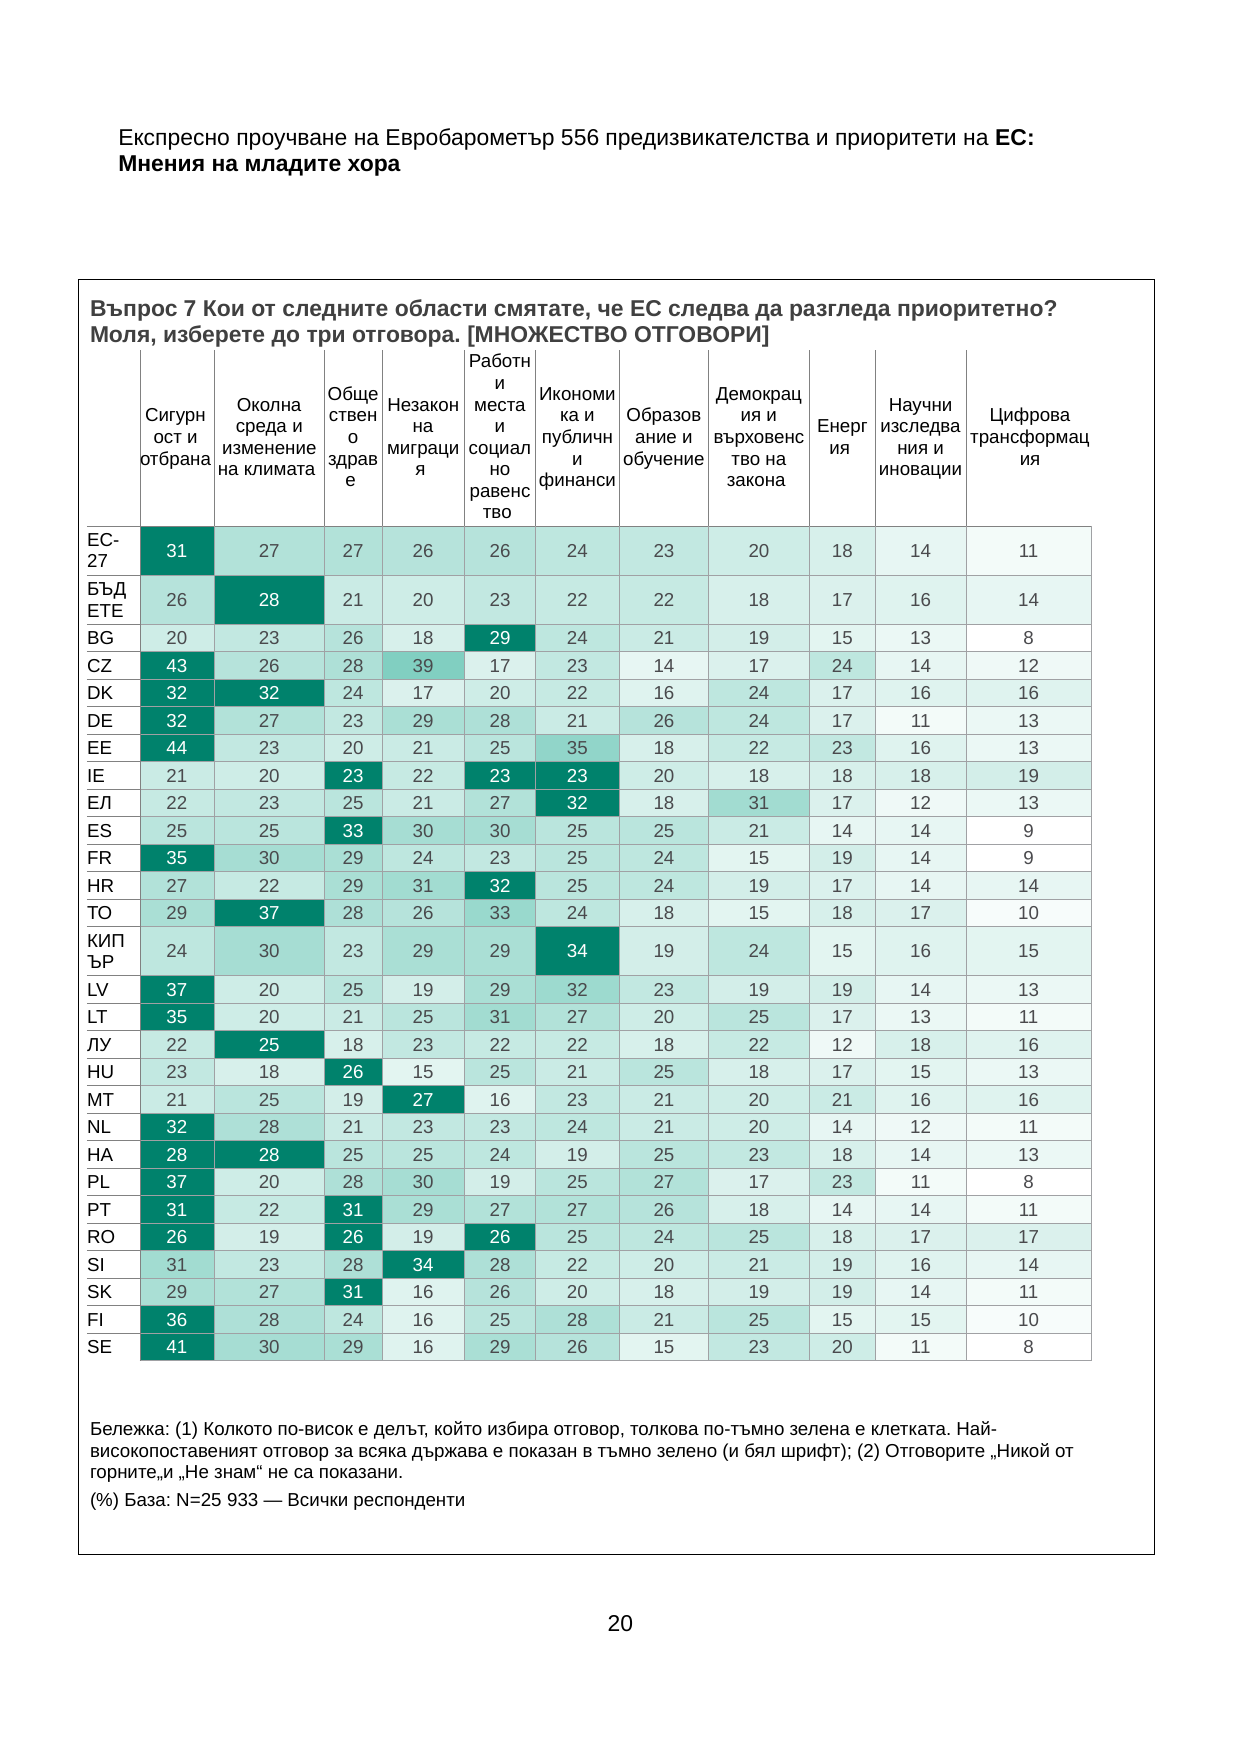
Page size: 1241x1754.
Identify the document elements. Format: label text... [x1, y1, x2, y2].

table_header Въпрос 7 Кои от следните области смятате, че ЕС следва да разгледа приоритетно? Моля, изберете до три отговора. [МНОЖЕСТВО ОТГОВОРИ] [87, 288, 1091, 350]
table_cell HU [87, 1059, 140, 1085]
table_cell 41 [141, 1334, 214, 1360]
table_cell 28 [215, 1306, 324, 1333]
table_cell [464, 1361, 535, 1388]
table_cell 20 [709, 1086, 809, 1113]
table_cell 25 [536, 817, 619, 844]
table_cell 23 [620, 976, 708, 1003]
table_cell 21 [383, 790, 464, 816]
table_cell LV [87, 976, 140, 1003]
table_cell 12 [967, 652, 1091, 679]
table_cell 26 [536, 1334, 619, 1360]
table_cell 14 [810, 817, 875, 844]
table_cell 25 [709, 1004, 809, 1030]
table_cell 25 [383, 1004, 464, 1030]
table_cell 16 [465, 1086, 535, 1113]
table_cell 29 [141, 900, 214, 926]
table_cell ТО [87, 900, 140, 926]
table_cell 19 [383, 1224, 464, 1250]
table_cell Демокрация и върховенство на закона [709, 350, 809, 526]
table_cell 26 [620, 1196, 708, 1223]
table_cell 28 [141, 1141, 214, 1168]
table_cell 26 [465, 1279, 535, 1305]
table_cell 18 [876, 762, 966, 789]
table_cell 19 [620, 927, 708, 975]
table_cell 11 [876, 1334, 966, 1360]
table_cell 27 [465, 790, 535, 816]
table_cell 20 [709, 527, 809, 575]
table_cell 18 [709, 576, 809, 624]
table_cell 20 [810, 1334, 875, 1360]
table_cell 21 [709, 1251, 809, 1278]
table_cell 35 [536, 735, 619, 761]
table_cell 20 [215, 976, 324, 1003]
table_cell 26 [383, 527, 464, 575]
table_cell 20 [536, 1279, 619, 1305]
table_cell 25 [383, 1141, 464, 1168]
table_cell 23 [215, 735, 324, 761]
table_cell 17 [709, 1169, 809, 1195]
table_cell 18 [810, 1224, 875, 1250]
table_cell NL [87, 1114, 140, 1140]
table_cell 26 [465, 1224, 535, 1250]
table_cell 21 [810, 1086, 875, 1113]
table_cell 20 [215, 1169, 324, 1195]
table_cell 28 [465, 1251, 535, 1278]
table_cell 15 [967, 927, 1091, 975]
table_cell 13 [967, 1141, 1091, 1168]
table_cell 17 [810, 1004, 875, 1030]
table_cell [87, 350, 140, 526]
table_cell 20 [465, 680, 535, 706]
table_cell 14 [810, 1196, 875, 1223]
table_cell 24 [620, 872, 708, 899]
table_cell 16 [967, 1031, 1091, 1058]
table_cell 18 [709, 762, 809, 789]
table_cell 28 [215, 576, 324, 624]
table_cell 11 [967, 1114, 1091, 1140]
table_cell 8 [967, 1169, 1091, 1195]
table_cell 31 [325, 1279, 382, 1305]
table_cell 19 [810, 845, 875, 871]
table_cell 23 [325, 762, 382, 789]
table_cell 34 [383, 1251, 464, 1278]
table_cell 25 [215, 1031, 324, 1058]
table_cell 19 [810, 976, 875, 1003]
table_cell 32 [536, 976, 619, 1003]
table_cell 14 [810, 1114, 875, 1140]
table_cell 18 [383, 625, 464, 651]
table_cell 31 [383, 872, 464, 899]
table_cell 8 [967, 625, 1091, 651]
table_cell [87, 1360, 140, 1388]
table_cell 20 [215, 762, 324, 789]
table_cell 25 [141, 817, 214, 844]
table_cell 14 [620, 652, 708, 679]
table_cell ЕЛ [87, 790, 140, 816]
table_cell НА [87, 1141, 140, 1168]
table_cell 25 [536, 1169, 619, 1195]
table_cell 19 [810, 1251, 875, 1278]
table_cell 21 [141, 762, 214, 789]
table_cell 30 [215, 845, 324, 871]
table_cell 22 [141, 1031, 214, 1058]
table_cell 32 [215, 680, 324, 706]
table_cell 19 [709, 976, 809, 1003]
table_cell 31 [141, 1251, 214, 1278]
table_cell 15 [810, 927, 875, 975]
table_cell 17 [465, 652, 535, 679]
table_cell 43 [141, 652, 214, 679]
table_cell 21 [383, 735, 464, 761]
table_cell 30 [383, 1169, 464, 1195]
table_cell [809, 1361, 875, 1388]
table_cell 24 [620, 1224, 708, 1250]
table_cell 32 [141, 707, 214, 734]
table_cell 29 [325, 845, 382, 871]
table_cell 22 [383, 762, 464, 789]
table_cell 24 [536, 900, 619, 926]
table_cell [708, 1388, 809, 1415]
table_cell 16 [383, 1306, 464, 1333]
table_cell IE [87, 762, 140, 789]
table_cell [535, 1388, 619, 1415]
table_cell 31 [709, 790, 809, 816]
table_cell 19 [465, 1169, 535, 1195]
table_cell 17 [967, 1224, 1091, 1250]
table_cell 17 [810, 790, 875, 816]
table_cell Обществено здраве [325, 350, 382, 526]
table_cell 35 [141, 1004, 214, 1030]
table_cell 28 [536, 1306, 619, 1333]
table_cell 15 [876, 1306, 966, 1333]
table_cell 27 [620, 1169, 708, 1195]
table_cell 11 [876, 707, 966, 734]
table_cell 13 [967, 735, 1091, 761]
table_cell 20 [620, 762, 708, 789]
table_cell 30 [215, 927, 324, 975]
table_cell 18 [620, 1279, 708, 1305]
table_cell SE [87, 1334, 140, 1360]
table_cell 14 [876, 817, 966, 844]
table_cell 23 [325, 927, 382, 975]
table_cell 31 [141, 1196, 214, 1223]
table_cell 29 [383, 707, 464, 734]
table_cell 24 [709, 707, 809, 734]
table_cell 24 [465, 1141, 535, 1168]
table_cell 22 [215, 872, 324, 899]
table_cell 16 [876, 927, 966, 975]
table_cell 17 [876, 1224, 966, 1250]
table_cell Енергия [810, 350, 875, 526]
table_cell [619, 1388, 708, 1415]
table_cell 14 [967, 1251, 1091, 1278]
table_cell 18 [810, 1141, 875, 1168]
table_cell 29 [465, 976, 535, 1003]
table_cell 24 [325, 680, 382, 706]
table_cell 24 [709, 680, 809, 706]
table_cell 25 [465, 1059, 535, 1085]
table_cell RO [87, 1224, 140, 1250]
table_cell 13 [967, 790, 1091, 816]
table_cell 24 [325, 1306, 382, 1333]
table_cell 32 [141, 1114, 214, 1140]
table_cell 16 [620, 680, 708, 706]
table_cell 21 [620, 1086, 708, 1113]
table_cell 19 [967, 762, 1091, 789]
table_cell 25 [709, 1224, 809, 1250]
table_cell 23 [709, 1141, 809, 1168]
table_cell 16 [383, 1279, 464, 1305]
table_cell 14 [876, 1279, 966, 1305]
table_cell 10 [967, 900, 1091, 926]
table_cell 19 [810, 1279, 875, 1305]
table_cell 26 [141, 576, 214, 624]
table_cell 20 [383, 576, 464, 624]
table_cell 23 [465, 576, 535, 624]
table_cell 33 [465, 900, 535, 926]
table_cell 37 [141, 1169, 214, 1195]
table_cell 16 [967, 680, 1091, 706]
table_cell Работни места и социално равенство [465, 350, 535, 526]
table_cell 16 [876, 680, 966, 706]
table_cell 18 [620, 790, 708, 816]
table_cell 23 [810, 1169, 875, 1195]
table_cell 28 [325, 900, 382, 926]
table_cell 11 [876, 1169, 966, 1195]
table_cell 21 [325, 1004, 382, 1030]
table_cell 35 [141, 845, 214, 871]
table_cell 30 [383, 817, 464, 844]
table_cell 25 [620, 1059, 708, 1085]
table_cell 16 [876, 735, 966, 761]
table_cell 18 [709, 1196, 809, 1223]
table_cell 23 [383, 1031, 464, 1058]
table_cell [214, 1361, 324, 1388]
table_cell 29 [325, 872, 382, 899]
table_cell 19 [709, 872, 809, 899]
table_cell 15 [620, 1334, 708, 1360]
table_cell ЕС-27 [87, 527, 140, 575]
table_cell 22 [536, 1031, 619, 1058]
table_cell 28 [325, 1169, 382, 1195]
table_cell 15 [709, 845, 809, 871]
table_cell 39 [383, 652, 464, 679]
table_cell 16 [876, 576, 966, 624]
table_cell 23 [215, 790, 324, 816]
table_cell 44 [141, 735, 214, 761]
table_cell LT [87, 1004, 140, 1030]
table_cell 9 [967, 845, 1091, 871]
table_cell 26 [141, 1224, 214, 1250]
table_cell 36 [141, 1306, 214, 1333]
table_cell HR [87, 872, 140, 899]
table_cell 29 [141, 1279, 214, 1305]
table_cell 25 [709, 1306, 809, 1333]
table_cell 20 [620, 1251, 708, 1278]
table_cell [966, 1361, 1091, 1388]
table_cell 22 [709, 735, 809, 761]
table_cell 15 [709, 900, 809, 926]
table_cell FI [87, 1306, 140, 1333]
table_cell 25 [325, 1141, 382, 1168]
table_cell 27 [215, 1279, 324, 1305]
table_cell 14 [876, 1141, 966, 1168]
table_cell 26 [325, 625, 382, 651]
table_cell 26 [215, 652, 324, 679]
table_cell 17 [383, 680, 464, 706]
table_cell DK [87, 680, 140, 706]
table_cell 15 [383, 1059, 464, 1085]
table_cell [535, 1361, 619, 1388]
table_cell 31 [465, 1004, 535, 1030]
table_cell 27 [325, 527, 382, 575]
table_cell 23 [215, 625, 324, 651]
table_cell 27 [465, 1196, 535, 1223]
table_cell 23 [536, 1086, 619, 1113]
table_cell 22 [536, 576, 619, 624]
table_cell 19 [709, 625, 809, 651]
table_cell 37 [215, 900, 324, 926]
table_cell 22 [215, 1196, 324, 1223]
table_cell 16 [876, 1086, 966, 1113]
table_cell 26 [325, 1059, 382, 1085]
table_cell 15 [810, 1306, 875, 1333]
table_cell 21 [620, 1306, 708, 1333]
table_cell БЪДЕТЕ [87, 576, 140, 624]
table_cell 24 [536, 527, 619, 575]
table_cell 16 [383, 1334, 464, 1360]
table_cell Образование и обучение [620, 350, 708, 526]
table_cell 24 [709, 927, 809, 975]
table_cell 29 [383, 927, 464, 975]
table_cell 18 [810, 762, 875, 789]
table_cell [140, 1388, 214, 1415]
table_cell 23 [465, 1114, 535, 1140]
table_cell DE [87, 707, 140, 734]
table_cell 19 [536, 1141, 619, 1168]
table_cell [382, 1361, 464, 1388]
table_cell 21 [325, 1114, 382, 1140]
table_cell 11 [967, 1196, 1091, 1223]
table_cell 25 [465, 1306, 535, 1333]
table_cell 18 [709, 1059, 809, 1085]
table_cell 28 [215, 1141, 324, 1168]
table_cell 24 [810, 652, 875, 679]
table_cell 18 [620, 1031, 708, 1058]
table_cell CZ [87, 652, 140, 679]
table_cell 21 [141, 1086, 214, 1113]
table_cell 28 [325, 1251, 382, 1278]
table_cell 33 [325, 817, 382, 844]
table_cell 24 [141, 927, 214, 975]
table_cell [464, 1388, 535, 1415]
table_cell 21 [620, 625, 708, 651]
table_cell 20 [141, 625, 214, 651]
table_cell 17 [810, 576, 875, 624]
table_cell 8 [967, 1334, 1091, 1360]
table_cell 11 [967, 1004, 1091, 1030]
table_cell PL [87, 1169, 140, 1195]
table_cell 31 [141, 527, 214, 575]
table_cell 22 [709, 1031, 809, 1058]
table_cell 24 [536, 625, 619, 651]
table_cell 12 [876, 790, 966, 816]
table_cell 32 [141, 680, 214, 706]
table_cell 25 [620, 1141, 708, 1168]
table_cell 19 [383, 976, 464, 1003]
table_cell 24 [536, 1114, 619, 1140]
table_cell 32 [536, 790, 619, 816]
table_cell 18 [810, 900, 875, 926]
table_cell 26 [465, 527, 535, 575]
table_cell 20 [709, 1114, 809, 1140]
table_cell 15 [876, 1059, 966, 1085]
table_cell 31 [325, 1196, 382, 1223]
table_cell 24 [620, 845, 708, 871]
table_cell 25 [536, 1224, 619, 1250]
table_cell 25 [325, 976, 382, 1003]
table_cell 21 [536, 707, 619, 734]
table_cell [809, 1388, 875, 1415]
table_cell 11 [967, 527, 1091, 575]
table_cell КИПЪР [87, 927, 140, 975]
table_cell 23 [620, 527, 708, 575]
table_cell 23 [383, 1114, 464, 1140]
table_cell 14 [967, 872, 1091, 899]
table_cell 10 [967, 1306, 1091, 1333]
table_cell 18 [810, 527, 875, 575]
table_cell 14 [876, 652, 966, 679]
table_cell 23 [465, 845, 535, 871]
table_cell 19 [709, 1279, 809, 1305]
table_cell EE [87, 735, 140, 761]
table_cell ES [87, 817, 140, 844]
table_cell 21 [536, 1059, 619, 1085]
table_cell 13 [967, 1059, 1091, 1085]
table_cell Цифрова трансформация [967, 350, 1091, 526]
table_cell 13 [967, 976, 1091, 1003]
table_cell 13 [876, 625, 966, 651]
table_cell 23 [465, 762, 535, 789]
table_cell 16 [876, 1251, 966, 1278]
table_cell 16 [967, 1086, 1091, 1113]
table_cell [87, 1388, 140, 1415]
table_cell 29 [465, 1334, 535, 1360]
table_cell 25 [465, 735, 535, 761]
table_cell 22 [536, 1251, 619, 1278]
table_cell 23 [215, 1251, 324, 1278]
table_cell 17 [709, 652, 809, 679]
table_cell 26 [620, 707, 708, 734]
table_cell 18 [876, 1031, 966, 1058]
table_cell [324, 1361, 382, 1388]
table_cell [966, 1388, 1091, 1415]
table_cell 27 [215, 527, 324, 575]
table_cell 22 [465, 1031, 535, 1058]
table_cell [214, 1388, 324, 1415]
table_cell Сигурност и отбрана [141, 350, 214, 526]
table_cell PT [87, 1196, 140, 1223]
table_cell 25 [325, 790, 382, 816]
table_cell 15 [810, 625, 875, 651]
table_cell 23 [810, 735, 875, 761]
table_cell 34 [536, 927, 619, 975]
table_cell 23 [536, 652, 619, 679]
table_cell Научни изследвания и иновации [876, 350, 966, 526]
table_cell 13 [967, 707, 1091, 734]
table_cell 17 [810, 680, 875, 706]
table_cell 9 [967, 817, 1091, 844]
table_cell 29 [383, 1196, 464, 1223]
table_cell FR [87, 845, 140, 871]
table_cell 25 [215, 1086, 324, 1113]
table_cell 18 [325, 1031, 382, 1058]
table_cell [875, 1361, 966, 1388]
table_cell 14 [876, 976, 966, 1003]
table_cell 37 [141, 976, 214, 1003]
table_cell 29 [465, 625, 535, 651]
table_cell 23 [325, 707, 382, 734]
table_cell 11 [967, 1279, 1091, 1305]
table_cell 19 [215, 1224, 324, 1250]
table_cell 14 [876, 1196, 966, 1223]
table_cell [324, 1388, 382, 1415]
table_cell 20 [325, 735, 382, 761]
table_cell 22 [536, 680, 619, 706]
table_cell ЛУ [87, 1031, 140, 1058]
table_cell 14 [876, 527, 966, 575]
table_cell 25 [536, 845, 619, 871]
table_cell SK [87, 1279, 140, 1305]
table_cell 18 [215, 1059, 324, 1085]
table_cell 26 [325, 1224, 382, 1250]
table_cell 21 [620, 1114, 708, 1140]
table_cell 27 [141, 872, 214, 899]
table_cell 17 [810, 1059, 875, 1085]
table_cell 27 [383, 1086, 464, 1113]
table_cell Незаконна миграция [383, 350, 464, 526]
table_cell [875, 1388, 966, 1415]
table_cell 17 [876, 900, 966, 926]
table_cell 29 [465, 927, 535, 975]
table_cell 28 [325, 652, 382, 679]
table_cell 26 [383, 900, 464, 926]
table_cell 29 [325, 1334, 382, 1360]
table_cell BG [87, 625, 140, 651]
table_cell Икономика и публични финанси [536, 350, 619, 526]
table_cell 21 [325, 576, 382, 624]
table_cell 20 [620, 1004, 708, 1030]
table_cell 20 [215, 1004, 324, 1030]
table_cell 23 [141, 1059, 214, 1085]
table_cell MT [87, 1086, 140, 1113]
table_cell (%) База: N=25 933 — Всички респонденти [87, 1486, 1091, 1513]
table_cell 30 [215, 1334, 324, 1360]
table_cell SI [87, 1251, 140, 1278]
table_cell 12 [810, 1031, 875, 1058]
table_cell 28 [215, 1114, 324, 1140]
table_cell 28 [465, 707, 535, 734]
table_cell 27 [536, 1196, 619, 1223]
table_cell 14 [876, 845, 966, 871]
table_cell 25 [215, 817, 324, 844]
table_cell 27 [215, 707, 324, 734]
table_cell [619, 1361, 708, 1388]
table_cell 32 [465, 872, 535, 899]
table_cell 30 [465, 817, 535, 844]
table_cell 14 [876, 872, 966, 899]
table_cell 21 [709, 817, 809, 844]
table_cell 22 [620, 576, 708, 624]
table_cell Околна среда и изменение на климата [215, 350, 324, 526]
table_cell 18 [620, 900, 708, 926]
table_cell 19 [325, 1086, 382, 1113]
table_cell 17 [810, 872, 875, 899]
table_cell 12 [876, 1114, 966, 1140]
table_cell [140, 1361, 214, 1388]
table_cell 27 [536, 1004, 619, 1030]
table_cell 13 [876, 1004, 966, 1030]
table_cell 25 [536, 872, 619, 899]
table_cell 24 [383, 845, 464, 871]
table_cell [382, 1388, 464, 1415]
table_cell 23 [709, 1334, 809, 1360]
table_cell 17 [810, 707, 875, 734]
table_cell 25 [620, 817, 708, 844]
table_cell 14 [967, 576, 1091, 624]
table_cell 22 [141, 790, 214, 816]
table_cell Бележка: (1) Колкото по-висок е делът, който избира отговор, толкова по-тъмно зелена е клетката. Най-високопоставеният отговор за всяка държава е показан в тъмно зелено (и бял шрифт); (2) Отговорите „Никой от горните„и „Не знам“ не са показани. [87, 1415, 1091, 1486]
table_cell 18 [620, 735, 708, 761]
table_cell 23 [536, 762, 619, 789]
table_cell [708, 1361, 809, 1388]
